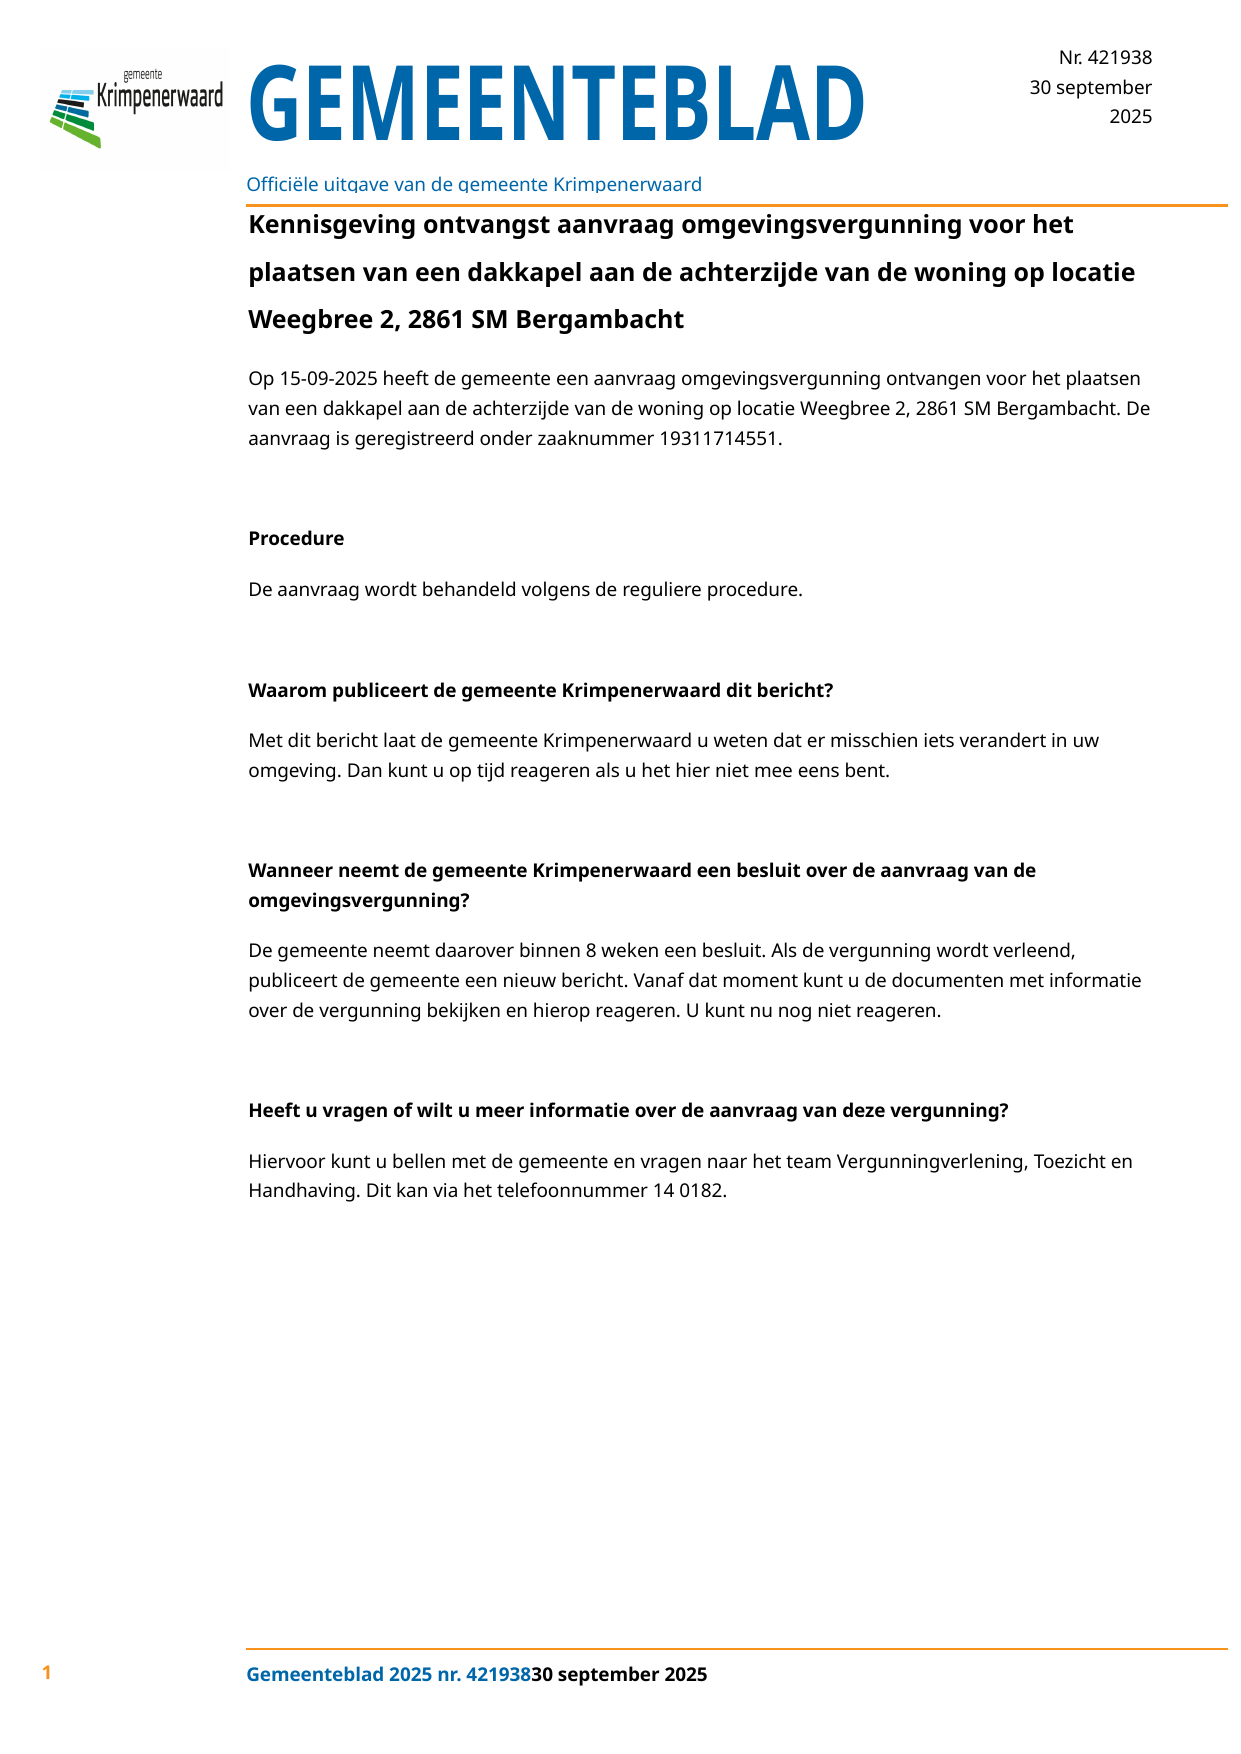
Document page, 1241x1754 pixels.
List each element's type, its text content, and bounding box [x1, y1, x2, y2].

text De gemeente neemt daarover binnen 8 weken een besluit. Als de vergunning wordt verleend, publiceert de gemeente een nieuw bericht. Vanaf dat moment kunt u de documenten met informatie over de vergunning bekijken en hierop reageren. U kunt nu nog niet reageren. [248, 938, 1152, 1022]
text De aanvraag wordt behandeld volgens de reguliere procedure. [248, 576, 1152, 602]
text Kennisgeving ontvangst aanvraag omgevingsvergunning voor het plaatsen van een dakkapel aan de achterzijde van de woning op locatie Weegbree 2, 2861 SM Bergambacht [248, 207, 1152, 336]
picture [41, 47, 231, 172]
text Heeft u vragen of wilt u meer informatie over de aanvraag van deze vergunning? [248, 1098, 1152, 1123]
text Hiervoor kunt u bellen met de gemeente en vragen naar het team Vergunningverlening, Toezicht en Handhaving. Dit kan via het telefoonnummer 14 0182. [248, 1148, 1152, 1203]
text Waarom publiceert de gemeente Krimpenerwaard dit bericht? [248, 677, 1152, 702]
text Met dit bericht laat de gemeente Krimpenerwaard u weten dat er misschien iets verandert in uw omgeving. Dan kunt u op tijd reageren als u het hier niet mee eens bent. [248, 727, 1152, 782]
text Op 15-09-2025 heeft de gemeente een aanvraag omgevingsvergunning ontvangen voor het plaatsen van een dakkapel aan de achterzijde van de woning op locatie Weegbree 2, 2861 SM Bergambacht. De aanvraag is geregistreerd onder zaaknummer 19311714551. [248, 366, 1152, 450]
text Wanneer neemt de gemeente Krimpenerwaard een besluit over de aanvraag van de omgevingsvergunning? [248, 858, 1152, 913]
text Procedure [248, 526, 1152, 551]
